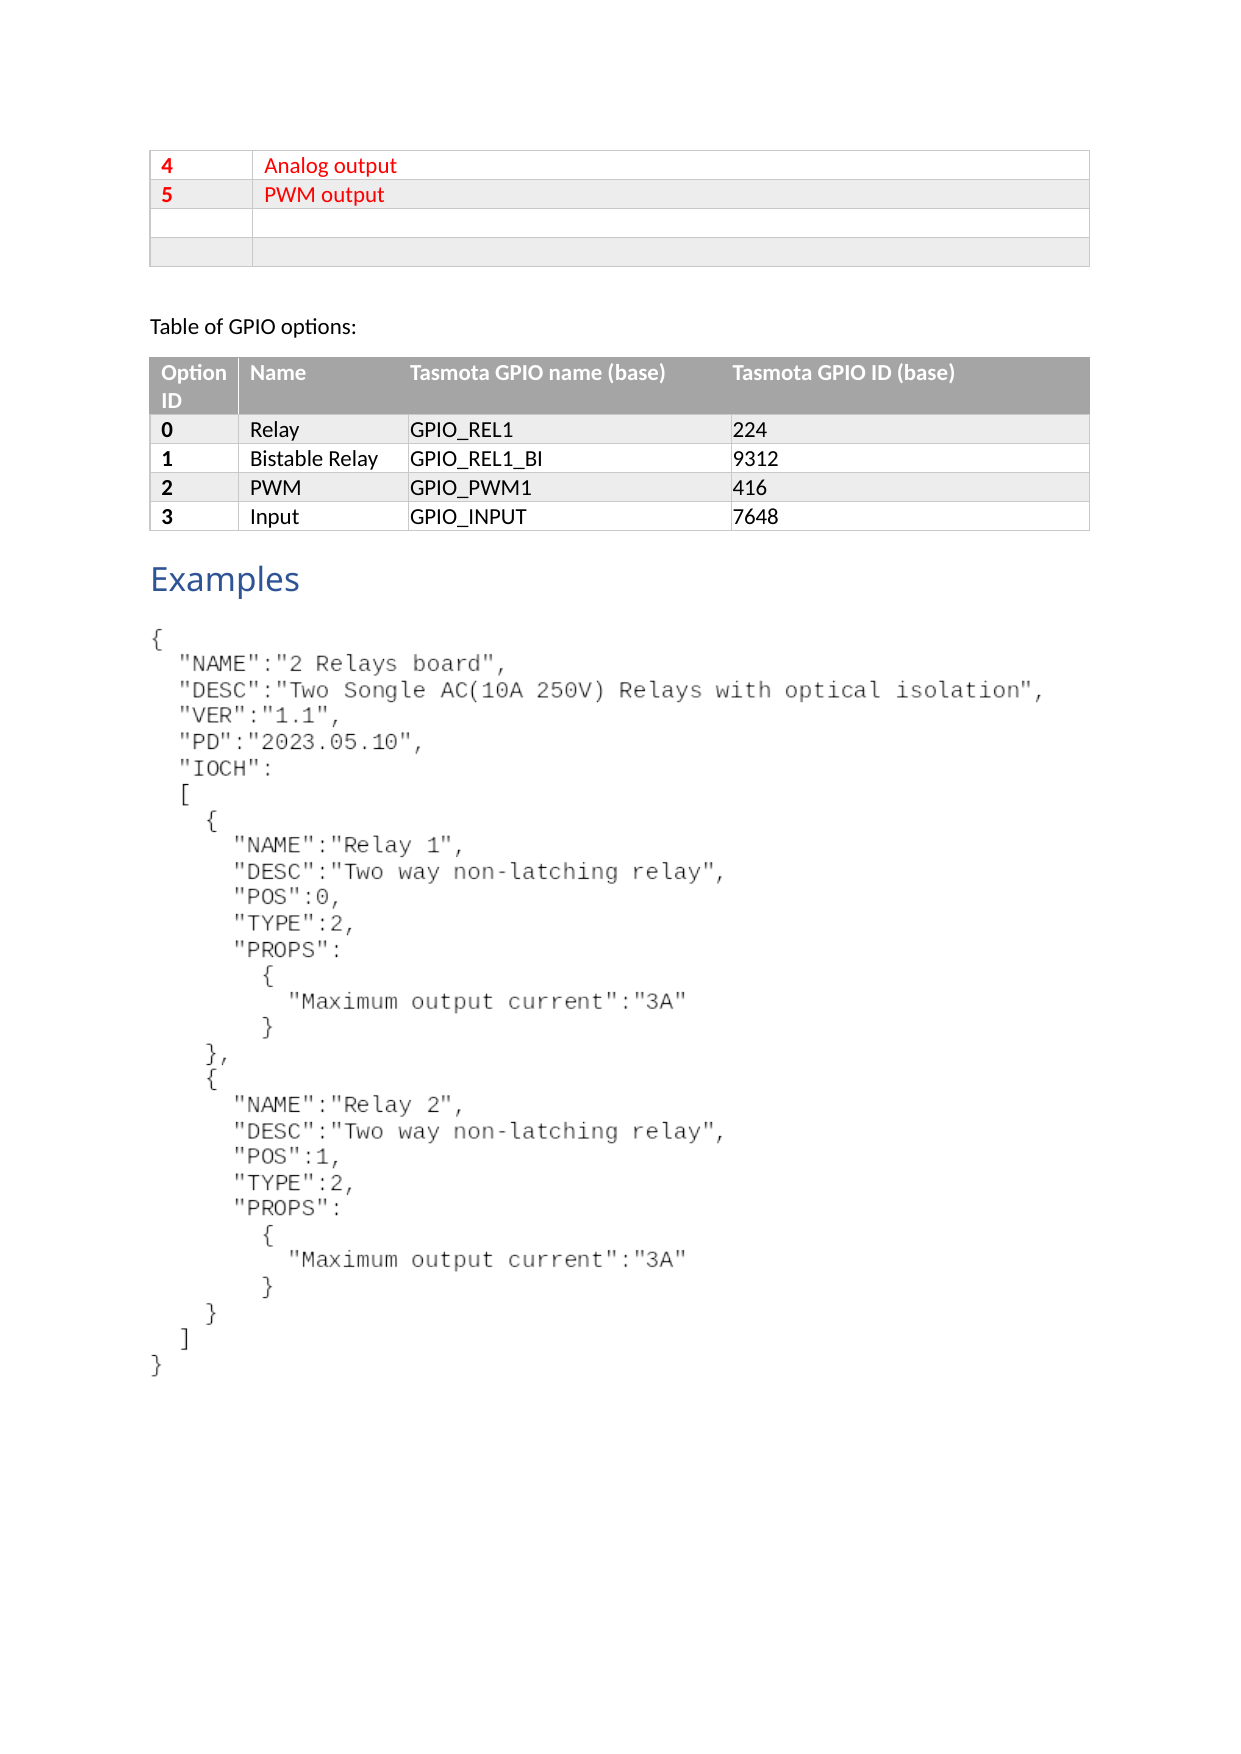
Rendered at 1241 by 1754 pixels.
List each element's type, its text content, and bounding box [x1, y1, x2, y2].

table_cell Relay [239, 415, 408, 443]
table_cell GPIO_PWM1 [409, 473, 731, 501]
table_cell [151, 238, 252, 266]
table_cell [151, 209, 252, 237]
table_cell [253, 238, 1089, 266]
table_header Tasmota GPIO name (base) [409, 358, 731, 414]
table_cell 4 [151, 151, 252, 179]
table_header Tasmota GPIO ID (base) [731, 358, 1089, 414]
table_cell 0 [151, 415, 238, 443]
table_cell [253, 209, 1089, 237]
text Table of GPIO options: [150, 312, 1090, 340]
table_cell Bistable Relay [239, 444, 408, 472]
table_cell 9312 [732, 444, 1089, 472]
table_cell Input [239, 502, 408, 530]
table_cell 1 [151, 444, 238, 472]
table_cell PWM [239, 473, 408, 501]
table_cell 2 [151, 473, 238, 501]
table_cell PWM output [253, 180, 1089, 208]
table_cell 416 [732, 473, 1089, 501]
table_cell 3 [151, 502, 238, 530]
table_cell 5 [151, 180, 252, 208]
table_cell Analog output [253, 151, 1089, 179]
table_cell GPIO_REL1 [409, 415, 731, 443]
table_cell GPIO_INPUT [409, 502, 731, 530]
table_header Name [239, 358, 408, 414]
table_cell GPIO_REL1_BI [409, 444, 731, 472]
table_header Option ID [151, 358, 238, 414]
table_cell 224 [732, 415, 1089, 443]
table_cell 7648 [732, 502, 1089, 530]
subtitle Examples [150, 556, 1090, 601]
